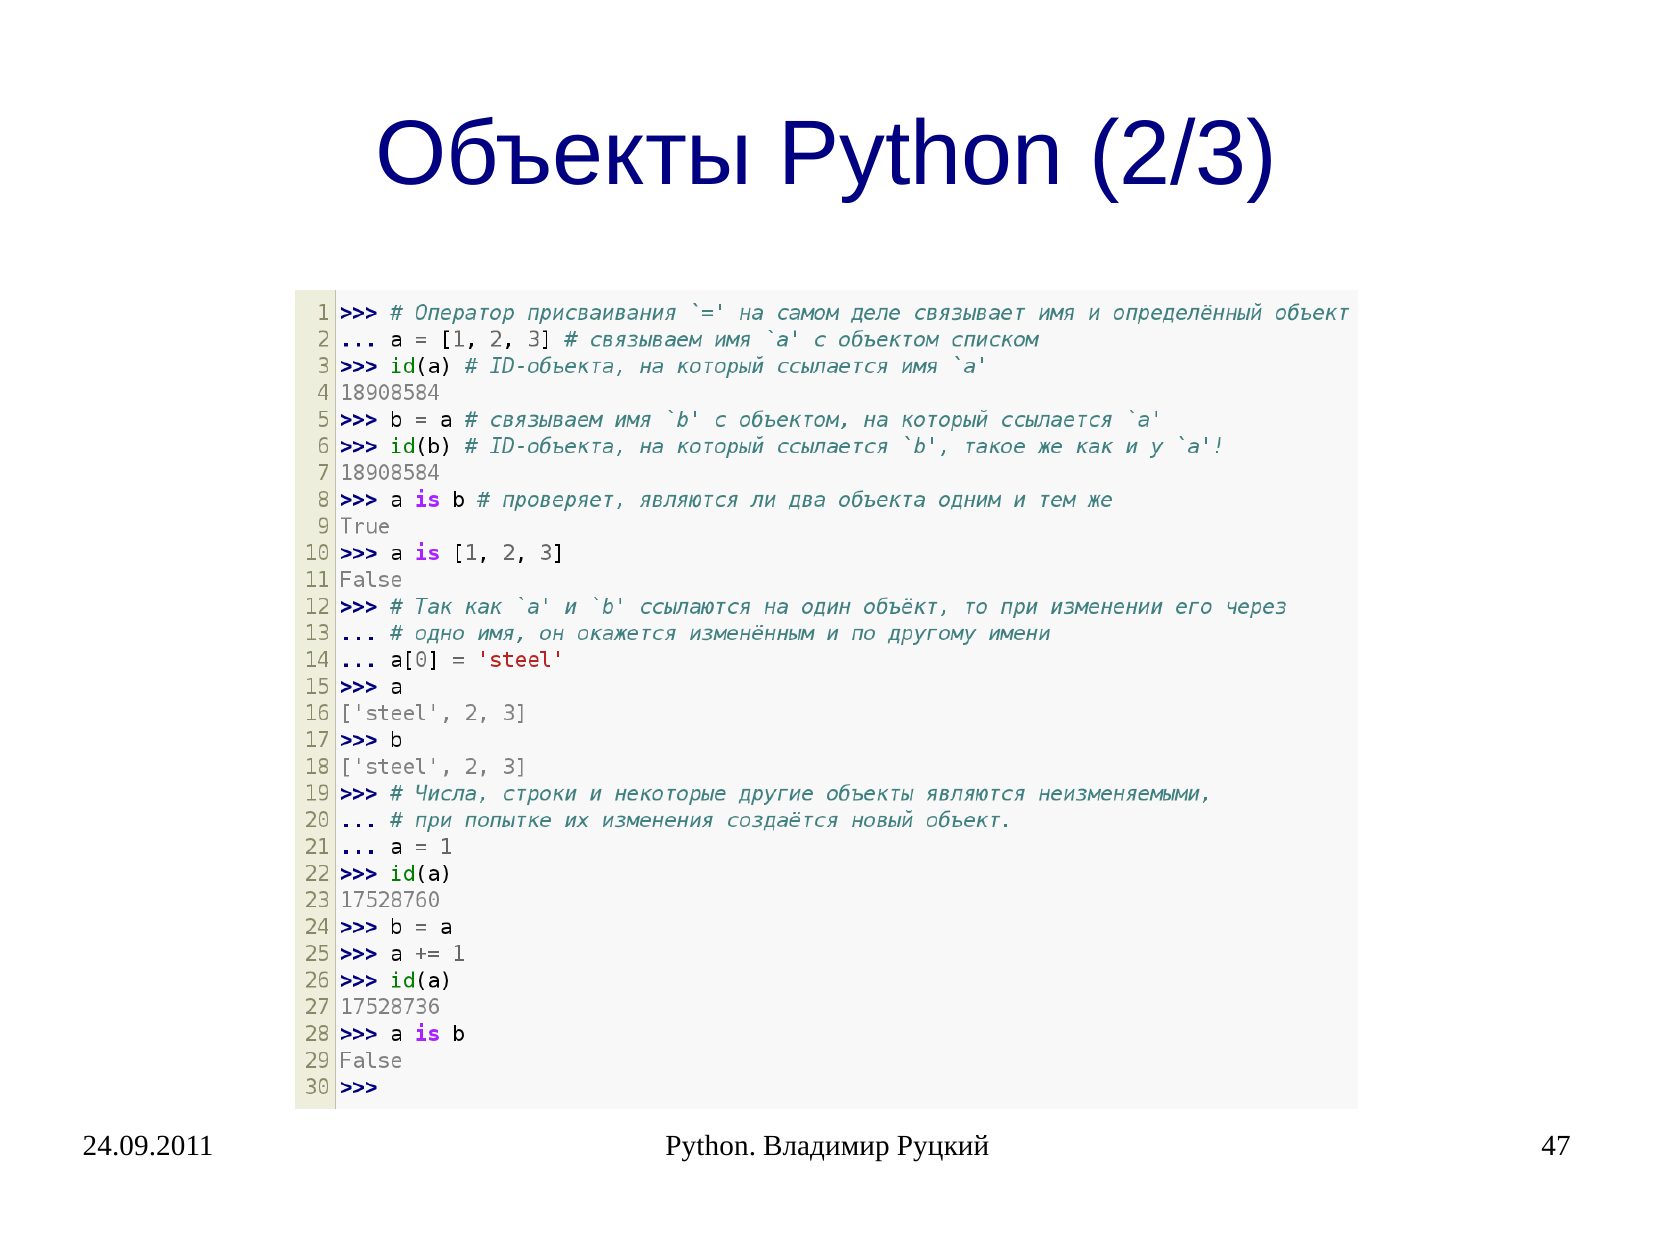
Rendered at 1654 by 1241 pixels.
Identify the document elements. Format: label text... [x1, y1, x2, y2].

title Объекты Python (2/3) [82, 49, 1571, 257]
picture [295, 290, 1358, 1109]
